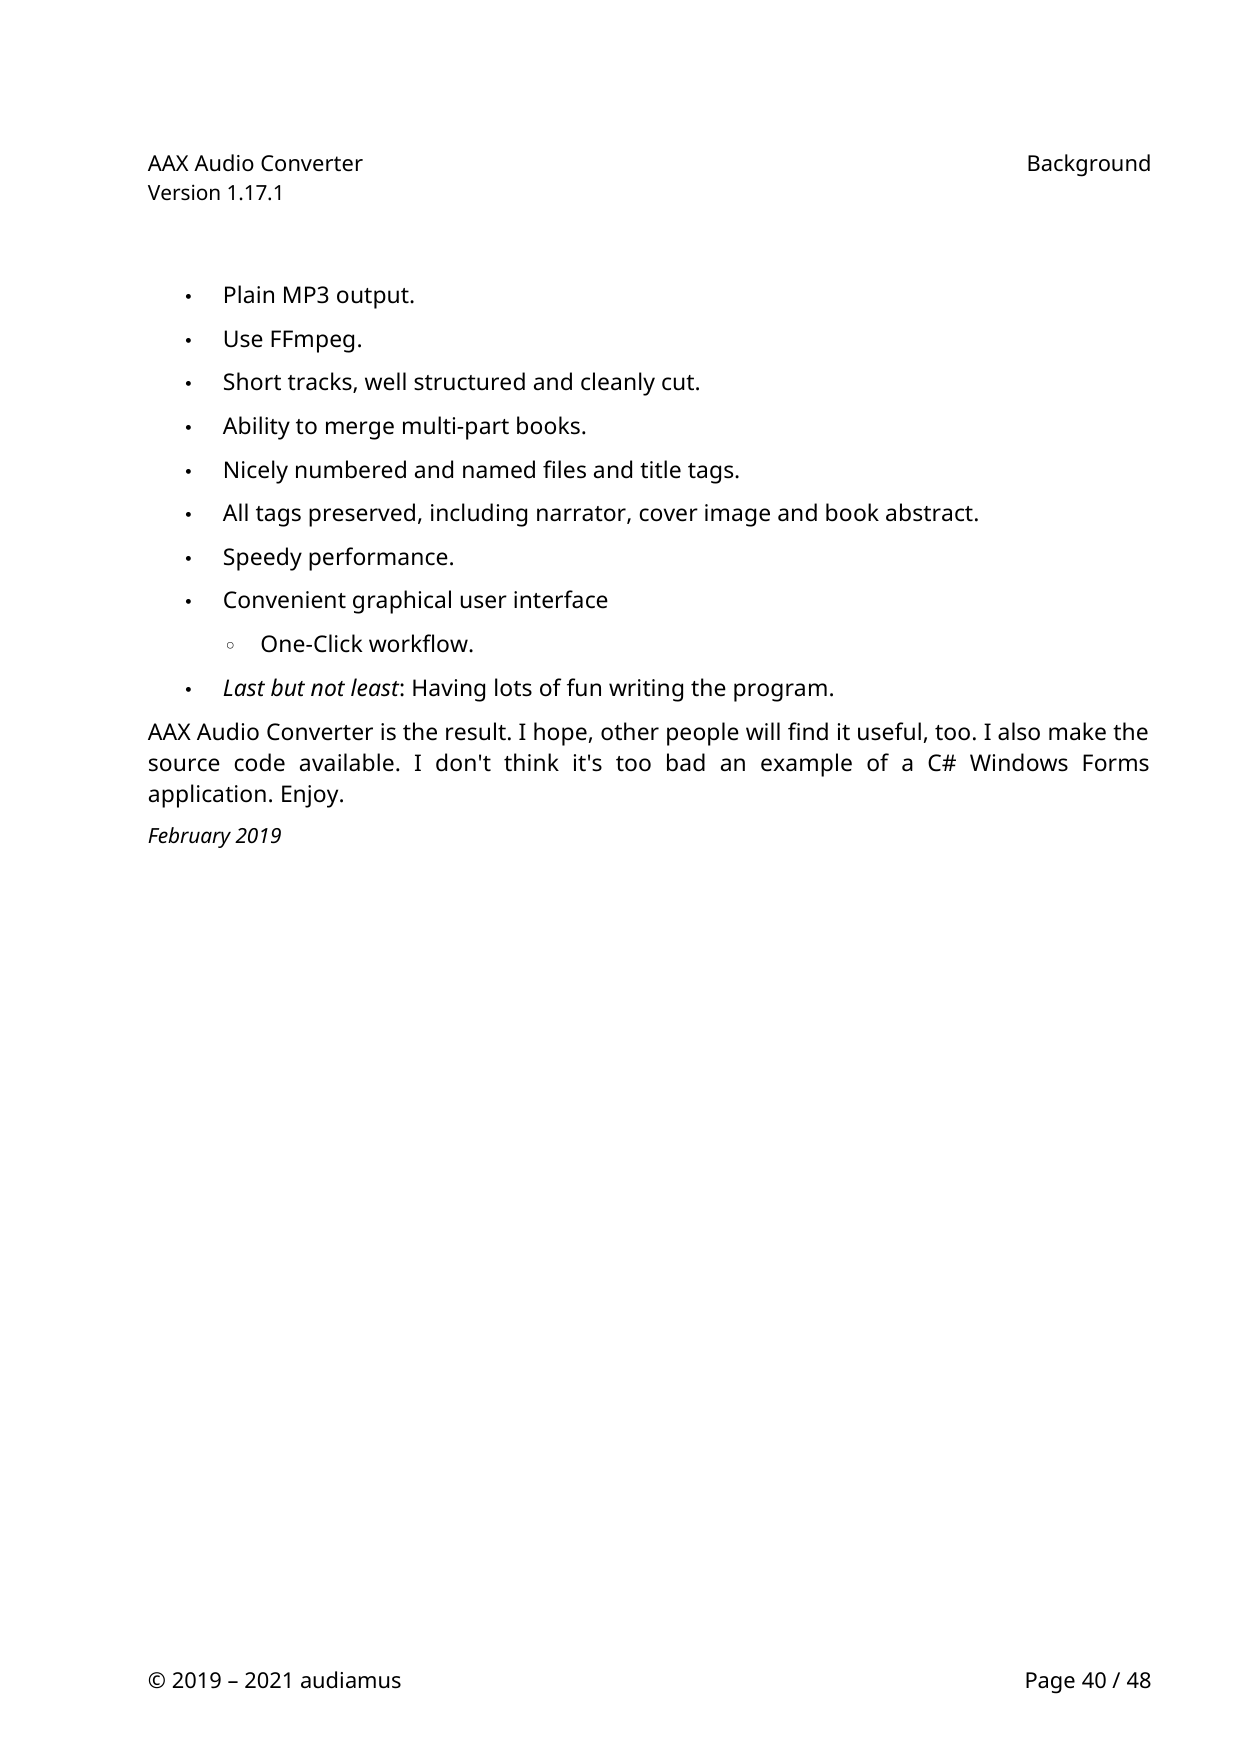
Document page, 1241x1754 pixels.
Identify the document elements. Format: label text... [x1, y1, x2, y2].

list Plain MP3 output. [185, 279, 1152, 310]
list One-Click workflow. [223, 628, 1152, 659]
list Short tracks, well structured and cleanly cut. [185, 366, 1152, 397]
list Nicely numbered and named files and title tags. [185, 453, 1152, 485]
list Ability to merge multi-part books. [185, 410, 1152, 441]
list Convenient graphical user interface [185, 584, 1152, 616]
list All tags preserved, including narrator, cover image and book abstract. [185, 497, 1152, 528]
list Last but not least: Having lots of fun writing the program. [185, 672, 1152, 703]
text February 2019 [148, 822, 1152, 850]
list Use FFmpeg. [185, 323, 1152, 354]
text AAX Audio Converter is the result. I hope, other people will find it useful, too. I also make the source code available. I don't think it's too bad an example of a C# Windows Forms application. Enjoy. [148, 715, 1152, 809]
list Speedy performance. [185, 541, 1152, 572]
